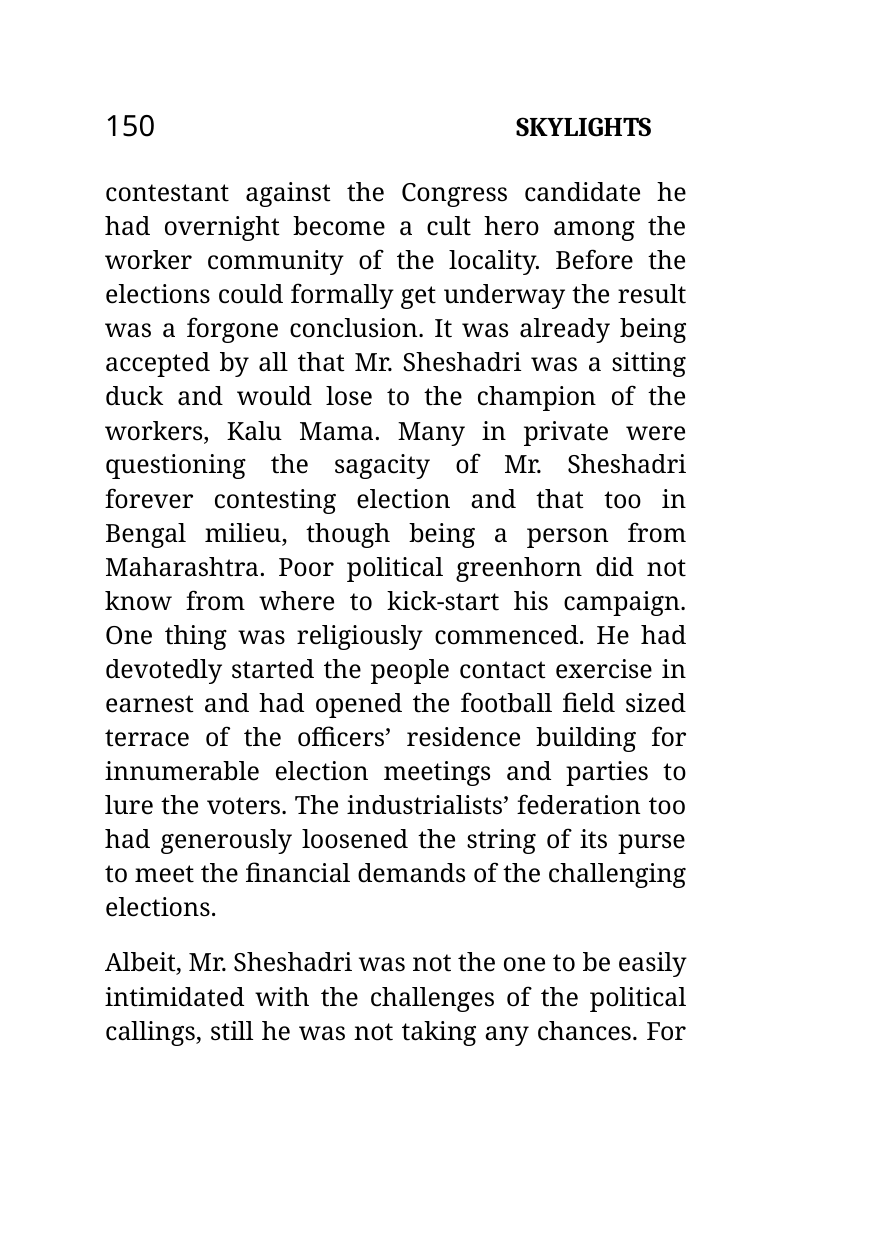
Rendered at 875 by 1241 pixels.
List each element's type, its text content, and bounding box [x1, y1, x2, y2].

text contestant against the Congress candidate he had overnight become a cult hero among the worker community of the locality. Before the elections could formally get underway the result was a forgone conclusion. It was already being accepted by all that Mr. Sheshadri was a sitting duck and would lose to the champion of the workers, Kalu Mama. Many in private were questioning the sagacity of Mr. Sheshadri forever contesting election and that too in Bengal milieu, though being a person from Maharashtra. Poor political greenhorn did not know from where to kick-start his campaign. One thing was religiously commenced. He had devotedly started the people contact exercise in earnest and had opened the football field sized terrace of the officers’ residence building for innumerable election meetings and parties to lure the voters. The industrialists’ federation too had generously loosened the string of its purse to meet the financial demands of the challenging elections. [105, 175, 687, 924]
text Albeit, Mr. Sheshadri was not the one to be easily intimidated with the challenges of the political callings, still he was not taking any chances. For [105, 945, 687, 1047]
